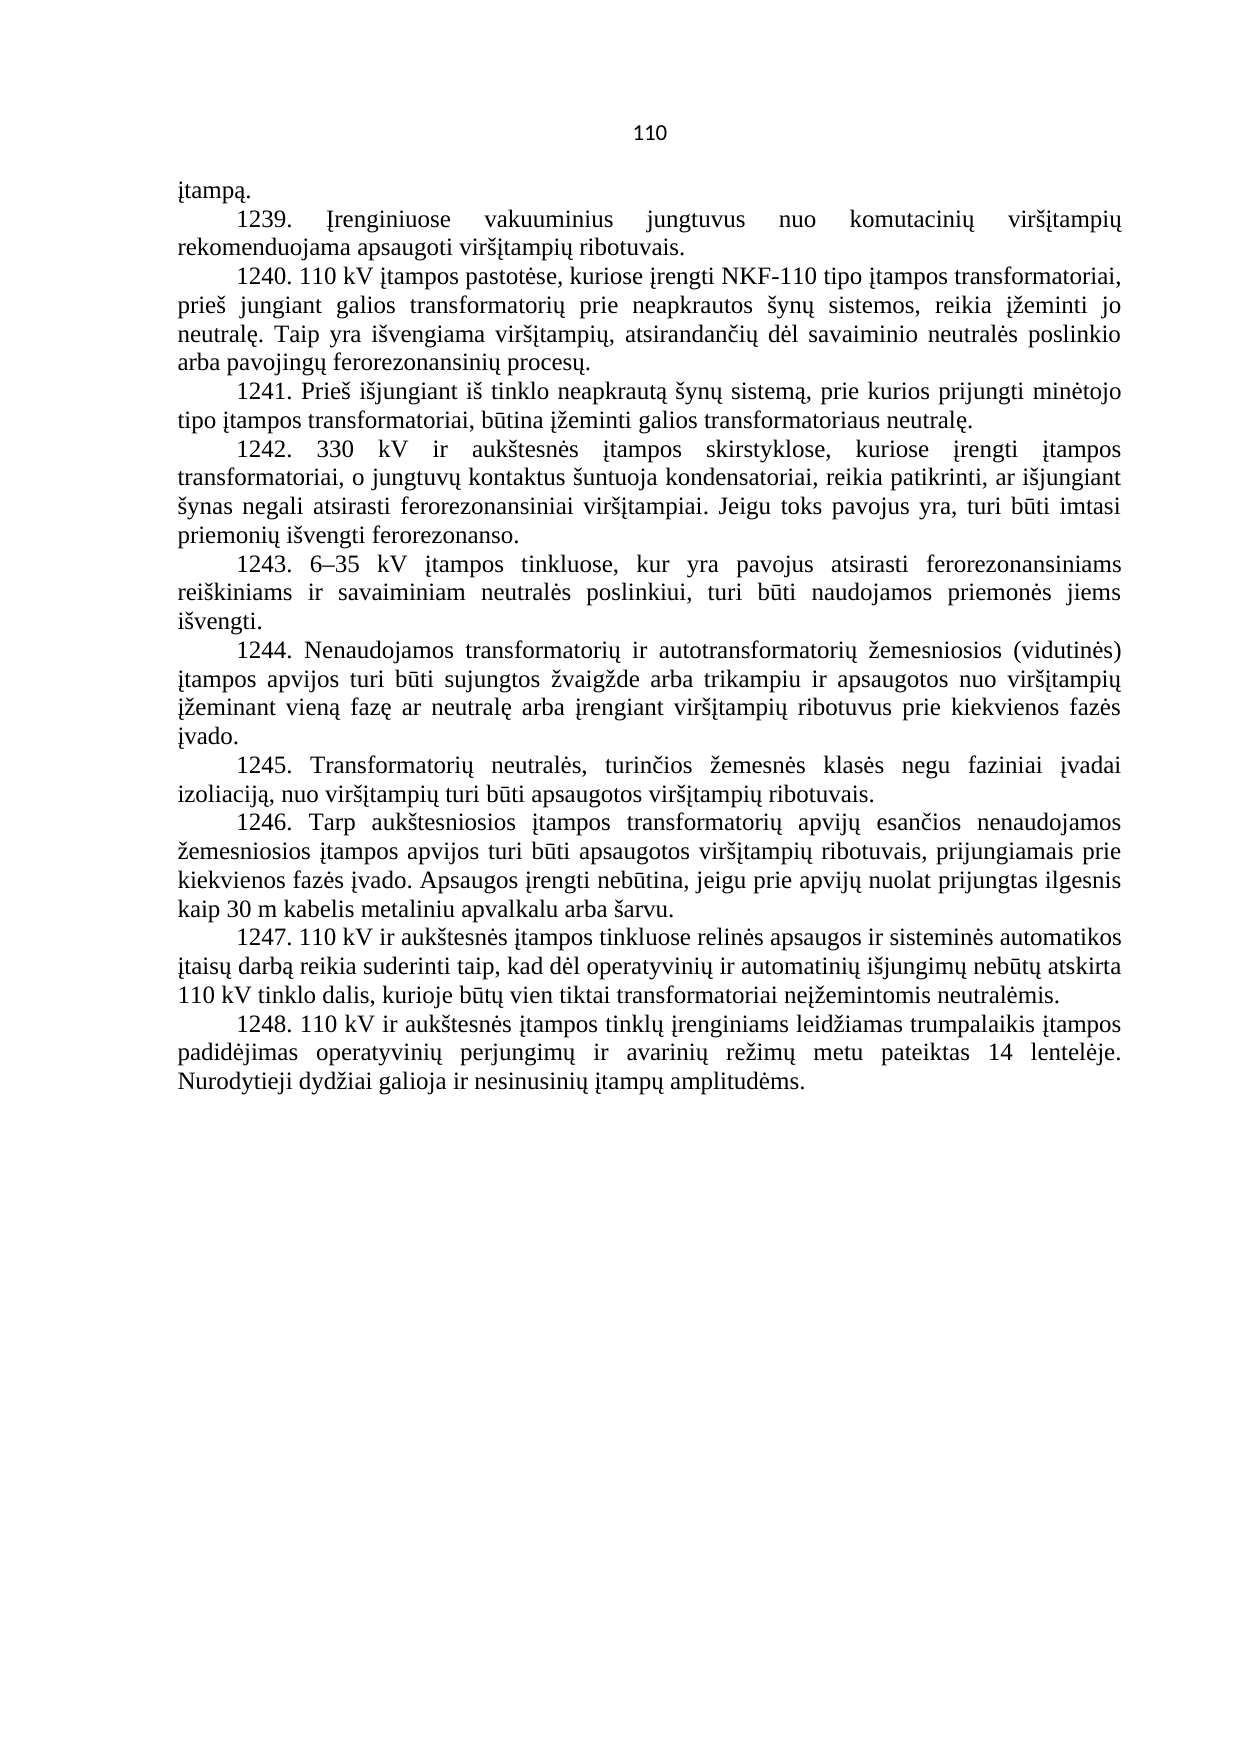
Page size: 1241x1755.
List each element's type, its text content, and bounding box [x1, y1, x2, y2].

text 1243. 6–35 kV įtampos tinkluose, kur yra pavojus atsirasti ferorezonansiniams reiškiniams ir savaiminiam neutralės poslinkiui, turi būti naudojamos priemonės jiems išvengti. [177, 549, 1122, 635]
text 1241. Prieš išjungiant iš tinklo neapkrautą šynų sistemą, prie kurios prijungti minėtojo tipo įtampos transformatoriai, būtina įžeminti galios transformatoriaus neutralę. [177, 376, 1122, 434]
text 1246. Tarp aukštesniosios įtampos transformatorių apvijų esančios nenaudojamos žemesniosios įtampos apvijos turi būti apsaugotos viršįtampių ribotuvais, prijungiamais prie kiekvienos fazės įvado. Apsaugos įrengti nebūtina, jeigu prie apvijų nuolat prijungtas ilgesnis kaip 30 m kabelis metaliniu apvalkalu arba šarvu. [177, 807, 1122, 922]
text įtampą. [177, 175, 1122, 204]
text 1240. 110 kV įtampos pastotėse, kuriose įrengti NKF-110 tipo įtampos transformatoriai, prieš jungiant galios transformatorių prie neapkrautos šynų sistemos, reikia įžeminti jo neutralę. Taip yra išvengiama viršįtampių, atsirandančių dėl savaiminio neutralės poslinkio arba pavojingų ferorezonansinių procesų. [177, 261, 1122, 376]
text 1239. Įrenginiuose vakuuminius jungtuvus nuo komutacinių viršįtampių rekomenduojama apsaugoti viršįtampių ribotuvais. [177, 204, 1122, 261]
text 1244. Nenaudojamos transformatorių ir autotransformatorių žemesniosios (vidutinės) įtampos apvijos turi būti sujungtos žvaigžde arba trikampiu ir apsaugotos nuo viršįtampių įžeminant vieną fazę ar neutralę arba įrengiant viršįtampių ribotuvus prie kiekvienos fazės įvado. [177, 635, 1122, 750]
text 1247. 110 kV ir aukštesnės įtampos tinkluose relinės apsaugos ir sisteminės automatikos įtaisų darbą reikia suderinti taip, kad dėl operatyvinių ir automatinių išjungimų nebūtų atskirta 110 kV tinklo dalis, kurioje būtų vien tiktai transformatoriai neįžemintomis neutralėmis. [177, 922, 1122, 1009]
text 1242. 330 kV ir aukštesnės įtampos skirstyklose, kuriose įrengti įtampos transformatoriai, o jungtuvų kontaktus šuntuoja kondensatoriai, reikia patikrinti, ar išjungiant šynas negali atsirasti ferorezonansiniai viršįtampiai. Jeigu toks pavojus yra, turi būti imtasi priemonių išvengti ferorezonanso. [177, 434, 1122, 549]
text 1245. Transformatorių neutralės, turinčios žemesnės klasės negu faziniai įvadai izoliaciją, nuo viršįtampių turi būti apsaugotos viršįtampių ribotuvais. [177, 750, 1122, 807]
text 1248. 110 kV ir aukštesnės įtampos tinklų įrenginiams leidžiamas trumpalaikis įtampos padidėjimas operatyvinių perjungimų ir avarinių režimų metu pateiktas 14 lentelėje. Nurodytieji dydžiai galioja ir nesinusinių įtampų amplitudėms. [177, 1009, 1122, 1095]
